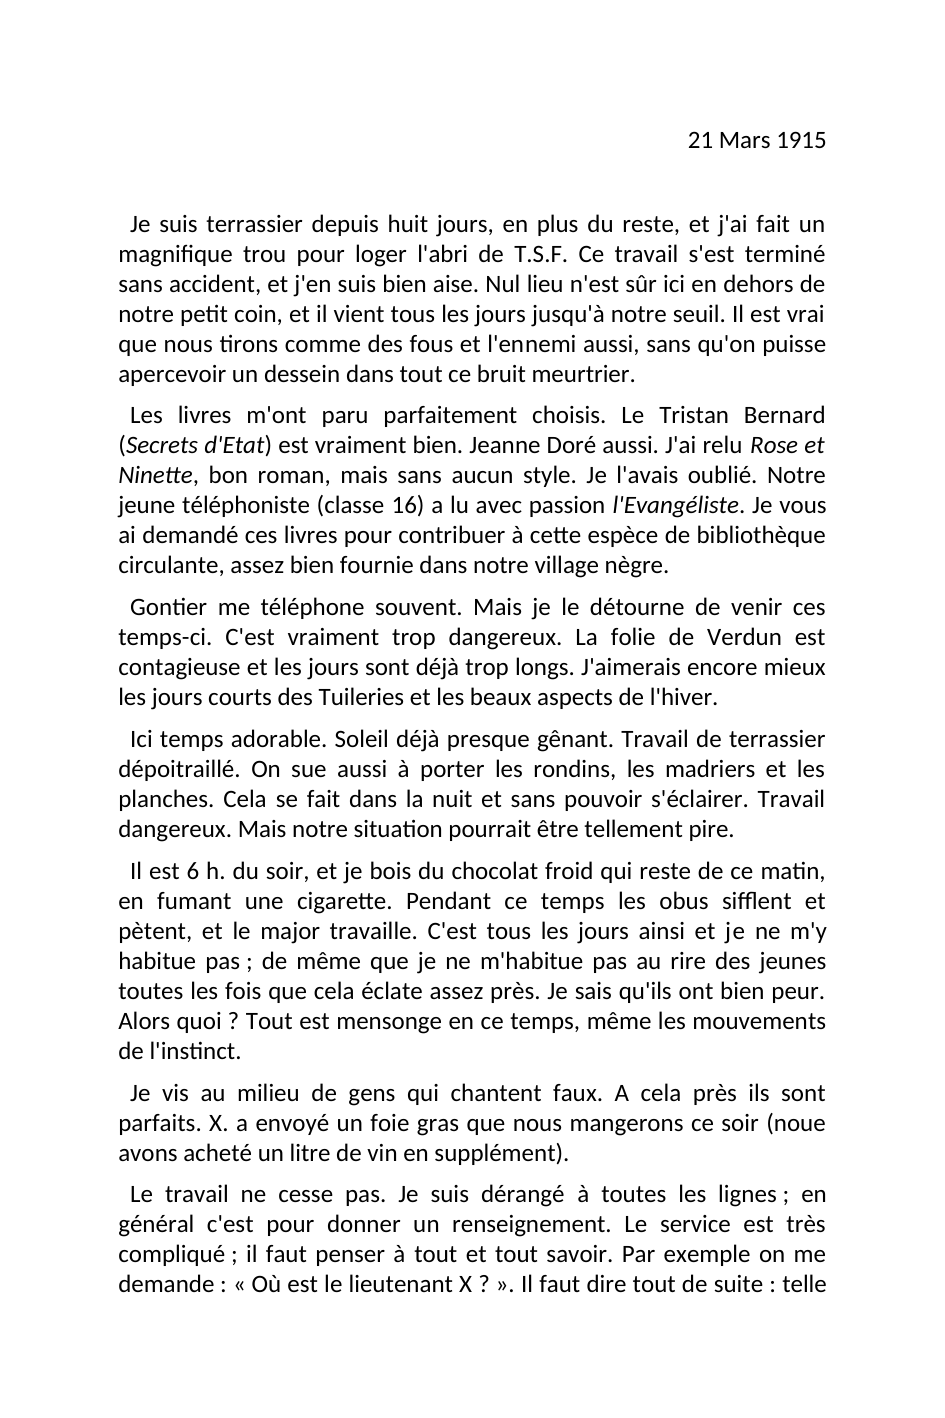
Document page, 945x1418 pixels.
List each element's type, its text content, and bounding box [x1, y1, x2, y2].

text Les livres m'ont paru parfaitement choisis. Le Tristan Bernard (Secrets d'Etat) est vraiment bien. Jeanne Doré aussi. J'ai relu Rose et Ninette, bon roman, mais sans aucun style. Je l'avais oublié. Notre jeune téléphoniste (classe 16) a lu avec passion l'Evan­géliste. Je vous ai demandé ces livres pour contribuer à cette espèce de bibliothèque circulante, assez bien fournie dans notre village nègre. [118, 405, 827, 580]
text Je suis terrassier depuis huit jours, en plus du reste, et j'ai fait un magnifique trou pour loger l'abri de T.S.F. Ce travail s'est terminé sans accident, et j'en suis bien aise. Nul lieu n'est sûr ici en dehors de notre petit coin, et il vient tous les jours jusqu'à notre seuil. Il est vrai que nous tirons comme des fous et l'en­nemi aussi, sans qu'on puisse apercevoir un dessein dans tout ce bruit meurtrier. [118, 213, 827, 388]
text Ici temps adorable. Soleil déjà presque gênant. Travail de terrassier dépoitraillé. On sue aussi à porter les rondins, les madriers et les planches. Cela se fait dans la nuit et sans pouvoir s'éclairer. Travail dangereux. Mais notre situation pourrait être tellement pire. [118, 729, 827, 844]
text Je vis au milieu de gens qui chantent faux. A cela près ils sont parfaits. X. a envoyé un foie gras que nous mangerons ce soir (noue avons acheté un litre de vin en supplément). [118, 1082, 827, 1167]
text 21 Mars 1915 [118, 130, 827, 155]
text Le travail ne cesse pas. Je suis dérangé à toutes les lignes ; en général c'est pour donner un renseignement. Le service est très compliqué ; il faut penser à tout et tout savoir. Par exemple on me demande : « Où est le lieutenant X ? ». Il faut dire tout de suite : telle [118, 1184, 827, 1299]
text Il est 6 h. du soir, et je bois du chocolat froid qui reste de ce matin, en fumant une cigarette. Pendant ce temps les obus sifflent et pètent, et le major travaille. C'est tous les jours ainsi et je ne m'y habitue pas ; de même que je ne m'habitue pas au rire des jeunes toutes les fois que cela éclate assez près. Je sais qu'ils ont bien peur. Alors quoi ? Tout est mensonge en ce temps, même les mouvements de l'instinct. [118, 861, 827, 1066]
text Gontier me téléphone souvent. Mais je le détourne de venir ces temps-­ci. C'est vraiment trop dangereux. La folie de Verdun est contagieuse et les jours sont déjà trop longs. J'aimerais encore mieux les jours courts des Tuileries et les beaux aspects de l'hiver. [118, 597, 827, 712]
